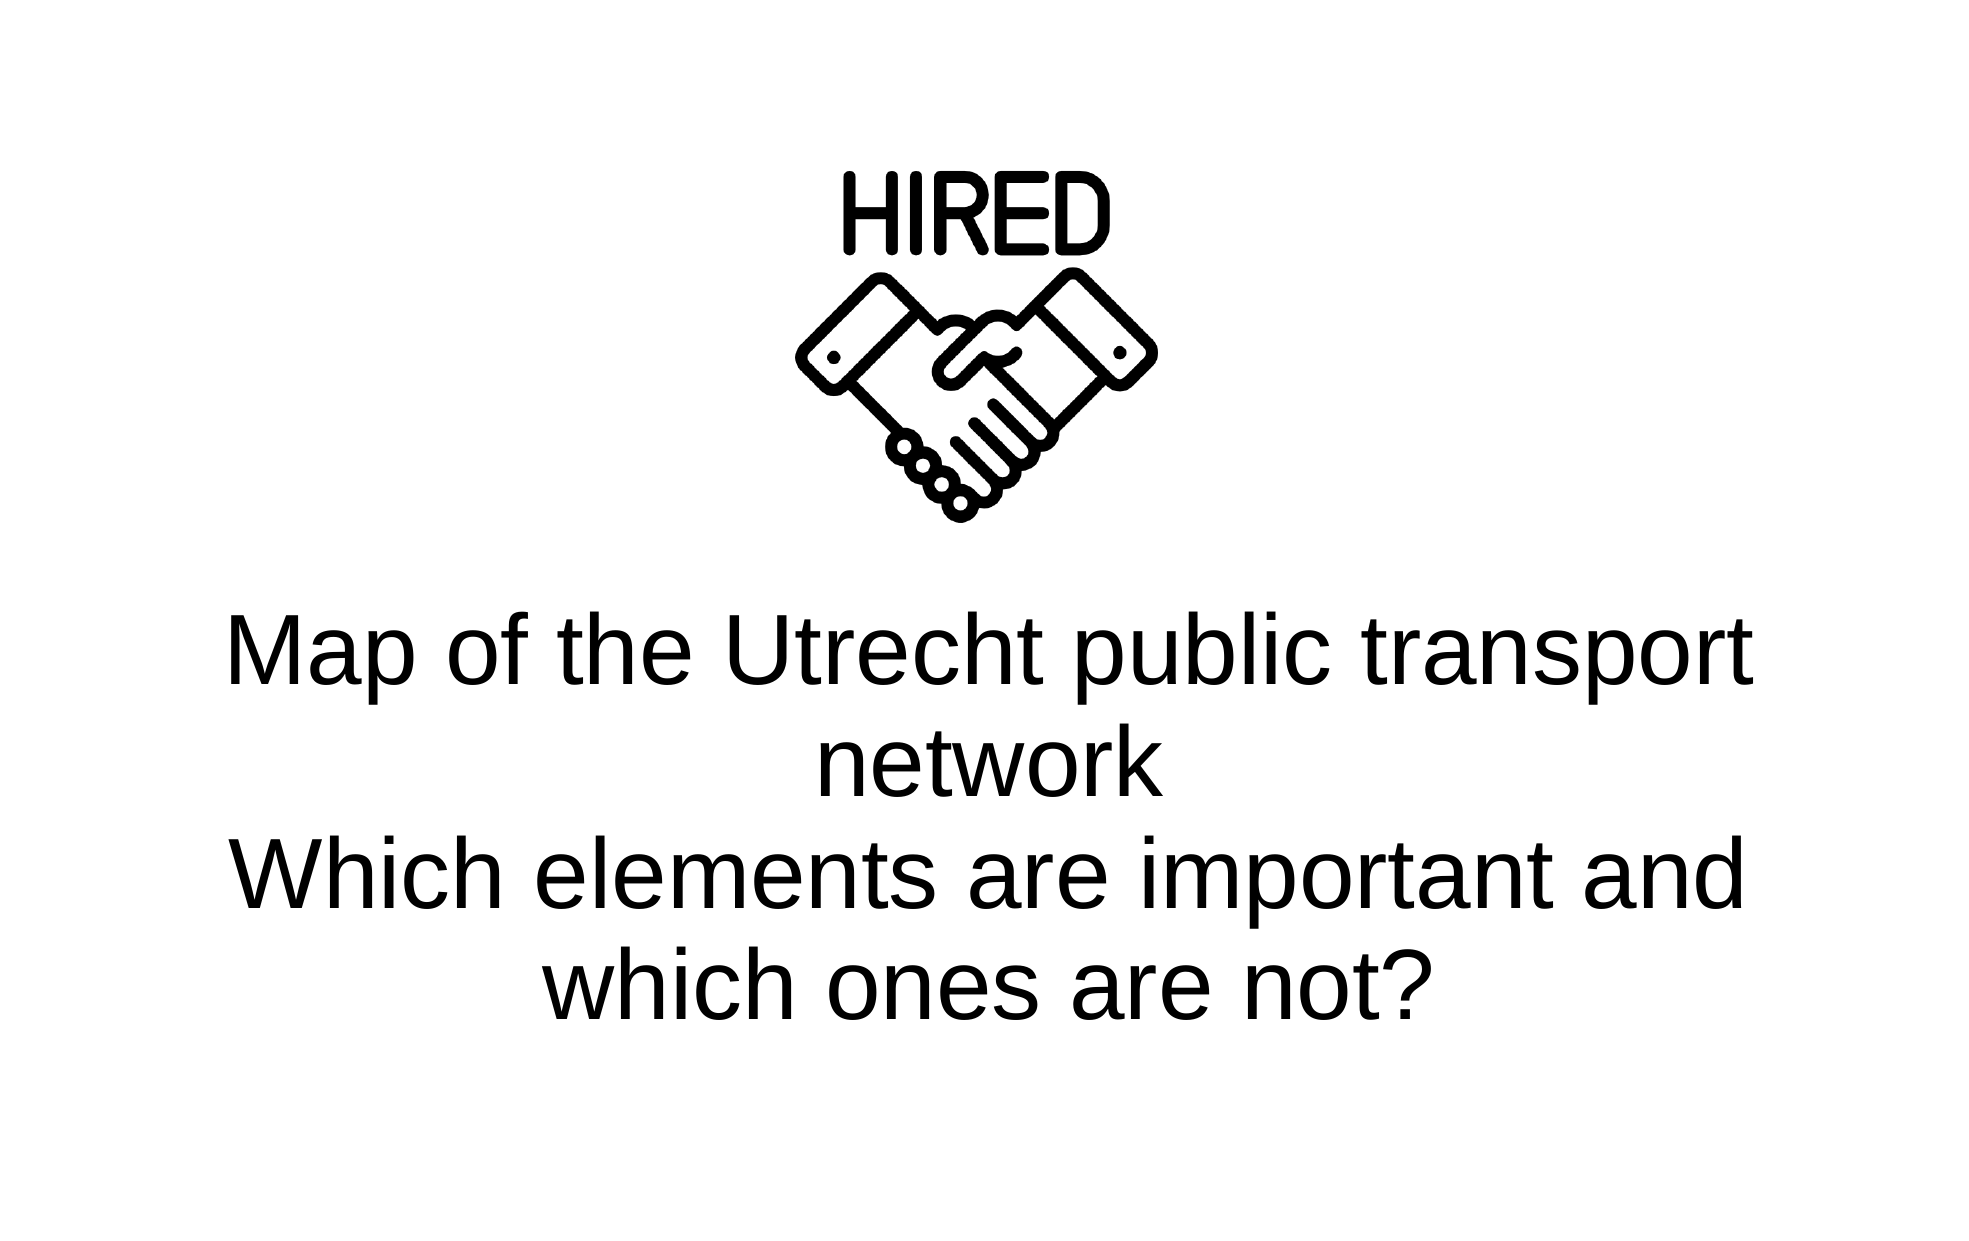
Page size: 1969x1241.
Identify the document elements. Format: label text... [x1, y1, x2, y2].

picture [795, 164, 1158, 528]
subtitle Map of the Utrecht public transport network Which elements are important and which ones are not? [103, 594, 1876, 1042]
